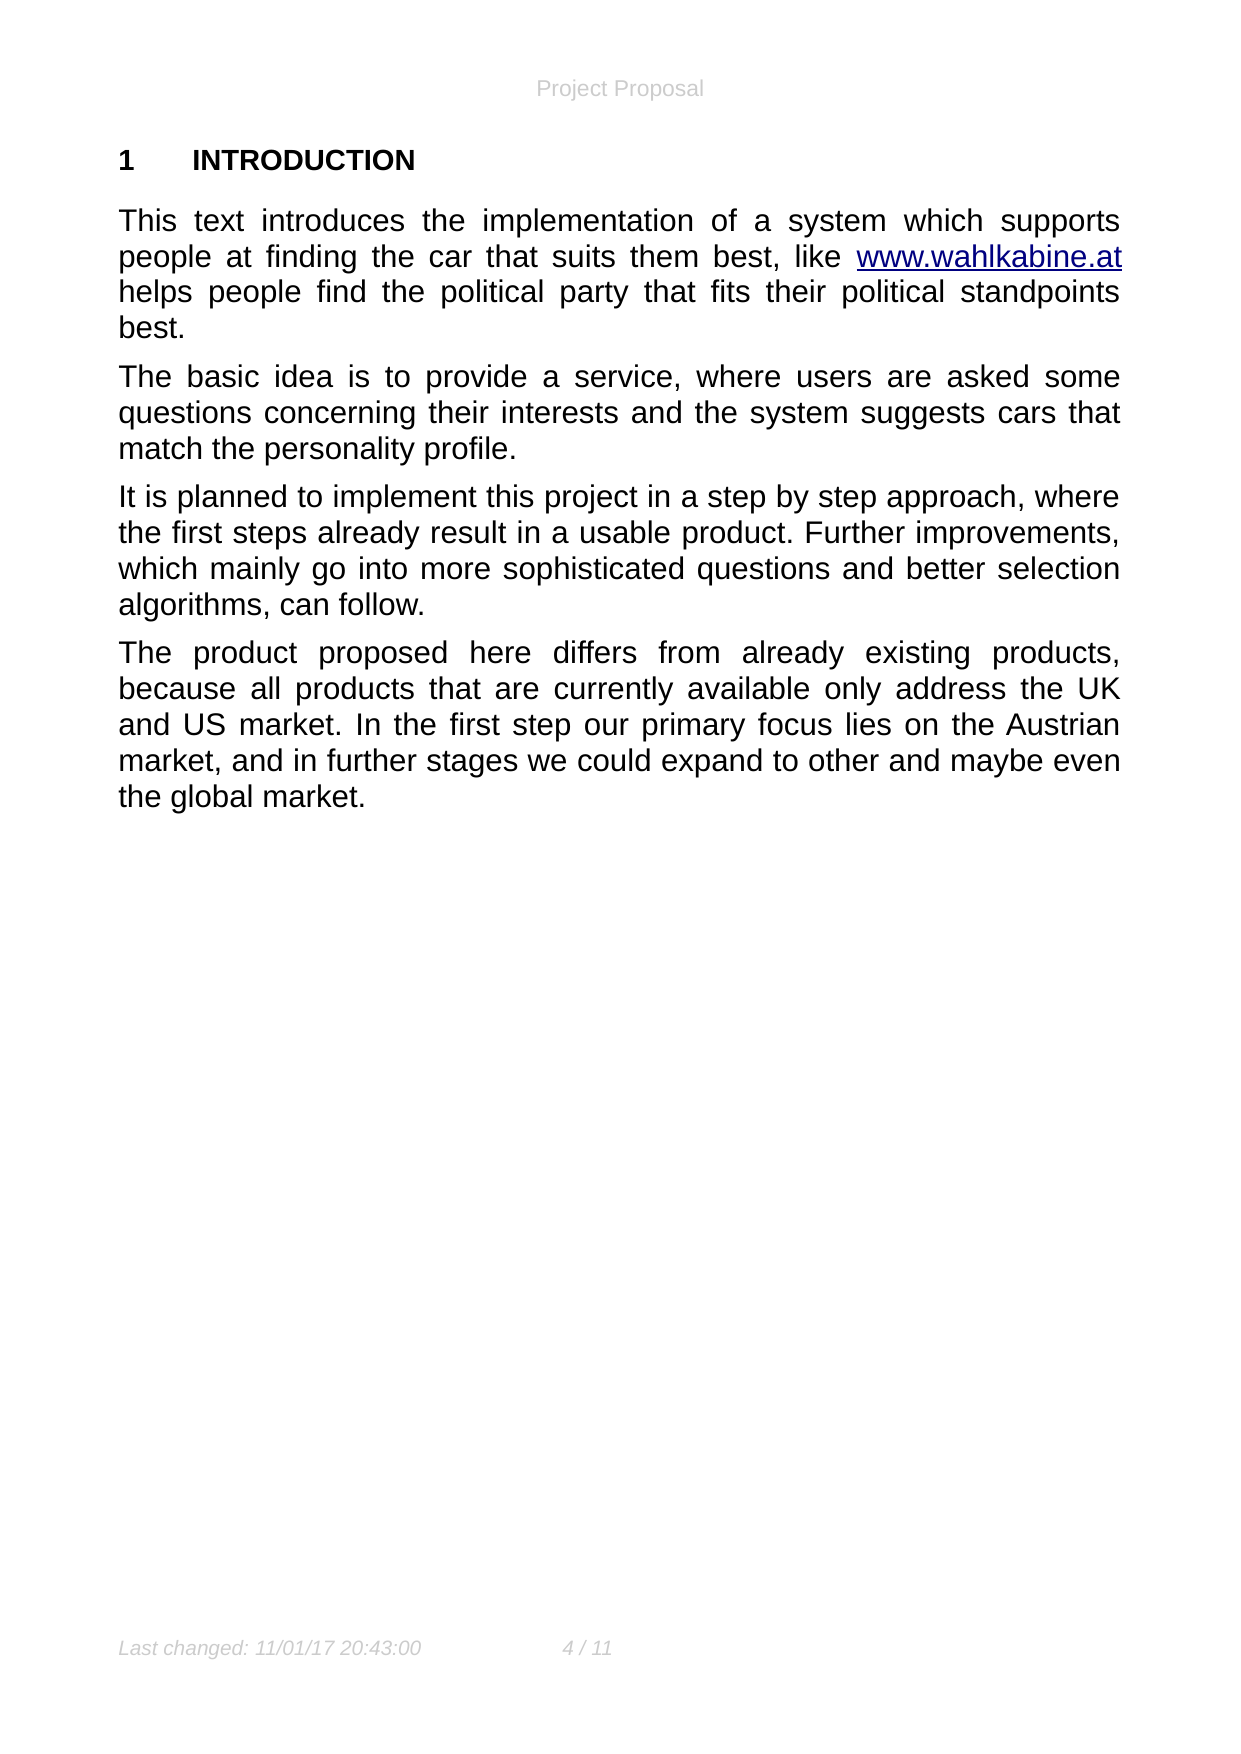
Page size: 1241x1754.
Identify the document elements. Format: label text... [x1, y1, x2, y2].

text It is planned to implement this project in a step by step approach, where the first steps already result in a usable product. Further improvements, which mainly go into more sophisticated questions and better selection algorithms, can follow. [118, 478, 1122, 622]
text The basic idea is to provide a service, where users are asked some questions concerning their interests and the system suggests cars that match the personality profile. [118, 358, 1122, 466]
text This text introduces the implementation of a system which supports people at finding the car that suits them best, like www.wahlkabine.at helps people find the political party that fits their political standpoints best. [118, 202, 1122, 345]
text The product proposed here differs from already existing products, because all products that are currently available only address the UK and US market. In the first step our primary focus lies on the Austrian market, and in further stages we could expand to other and maybe even the global market. [118, 634, 1122, 814]
subtitle Introduction [118, 143, 1122, 177]
